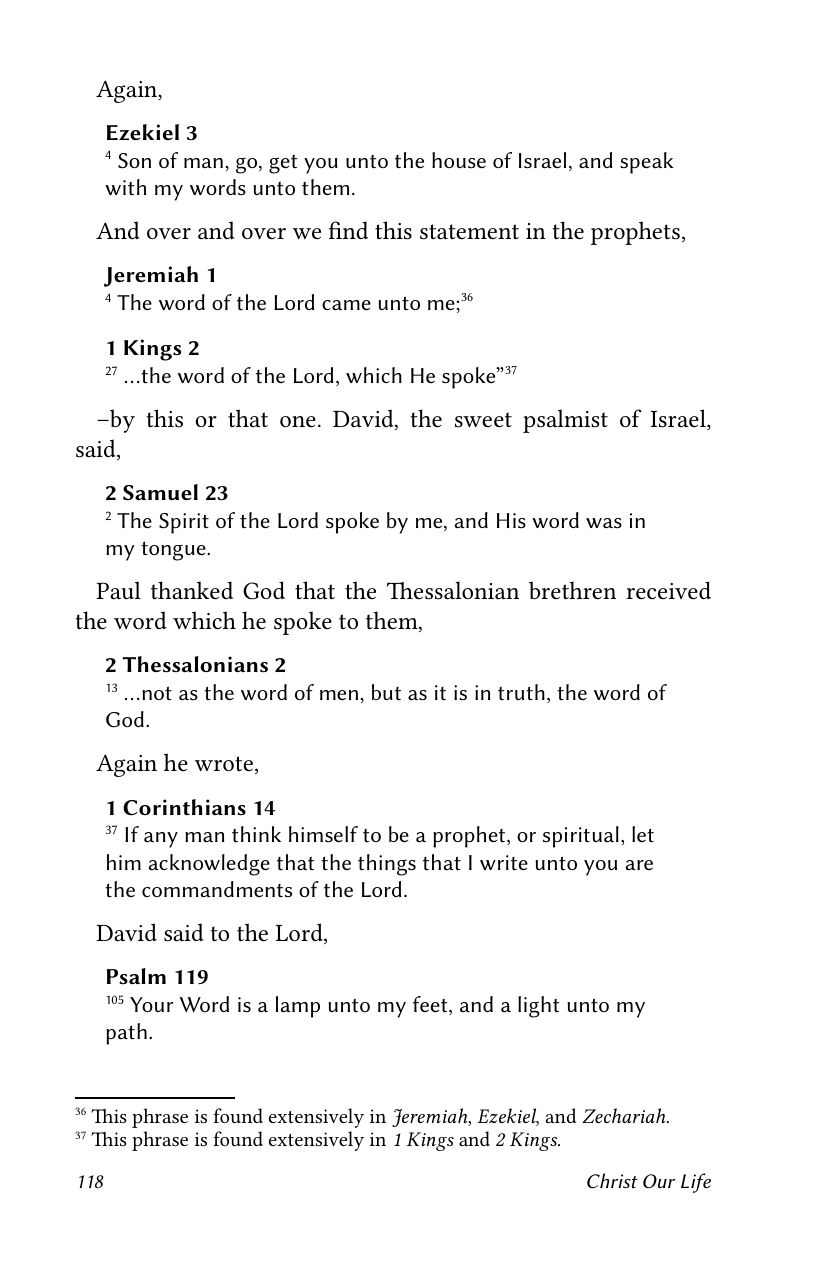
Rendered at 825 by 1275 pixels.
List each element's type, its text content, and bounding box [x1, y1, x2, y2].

text –by this or that one. David, the sweet psalmist of Israel, said, [75, 405, 712, 463]
text 27 ...the word of the Lord, which He spoke” [105, 363, 682, 389]
text 105 Your Word is a lamp unto my feet, and a light unto my path. [105, 992, 682, 1045]
text 4 Son of man, go, get you unto the house of Israel, and speak with my words unto them. [105, 147, 682, 201]
text 2 Samuel 23 [105, 480, 712, 506]
text 37 If any man think himself to be a prophet, or spiritual, let him acknowledge that the things that I write unto you are the commandments of the Lord. [105, 822, 682, 903]
text And over and over we find this statement in the prophets, [75, 217, 712, 246]
text Again he wrote, [75, 749, 712, 778]
text Jeremiah 1 [105, 262, 712, 288]
text 13 ...not as the word of men, but as it is in truth, the word of God. [105, 680, 682, 733]
text 1 Corinthians 14 [105, 794, 712, 821]
text 2 Thessalonians 2 [105, 652, 712, 678]
text This phrase is found extensively in 1 Kings and 2 Kings. [75, 1128, 712, 1152]
text David said to the Lord, [75, 919, 712, 948]
text Paul thanked God that the Thessalonian brethren received the word which he spoke to them, [75, 577, 712, 636]
text Psalm 119 [105, 964, 712, 990]
text This phrase is found extensively in Jeremiah, Ezekiel, and Zechariah. [75, 1104, 712, 1128]
text 2 The Spirit of the Lord spoke by me, and His word was in my tongue. [105, 507, 682, 561]
text 1 Kings 2 [105, 335, 712, 361]
text 4 The word of the Lord came unto me; [105, 290, 682, 316]
text Again, [75, 75, 712, 103]
text Ezekiel 3 [105, 120, 712, 146]
